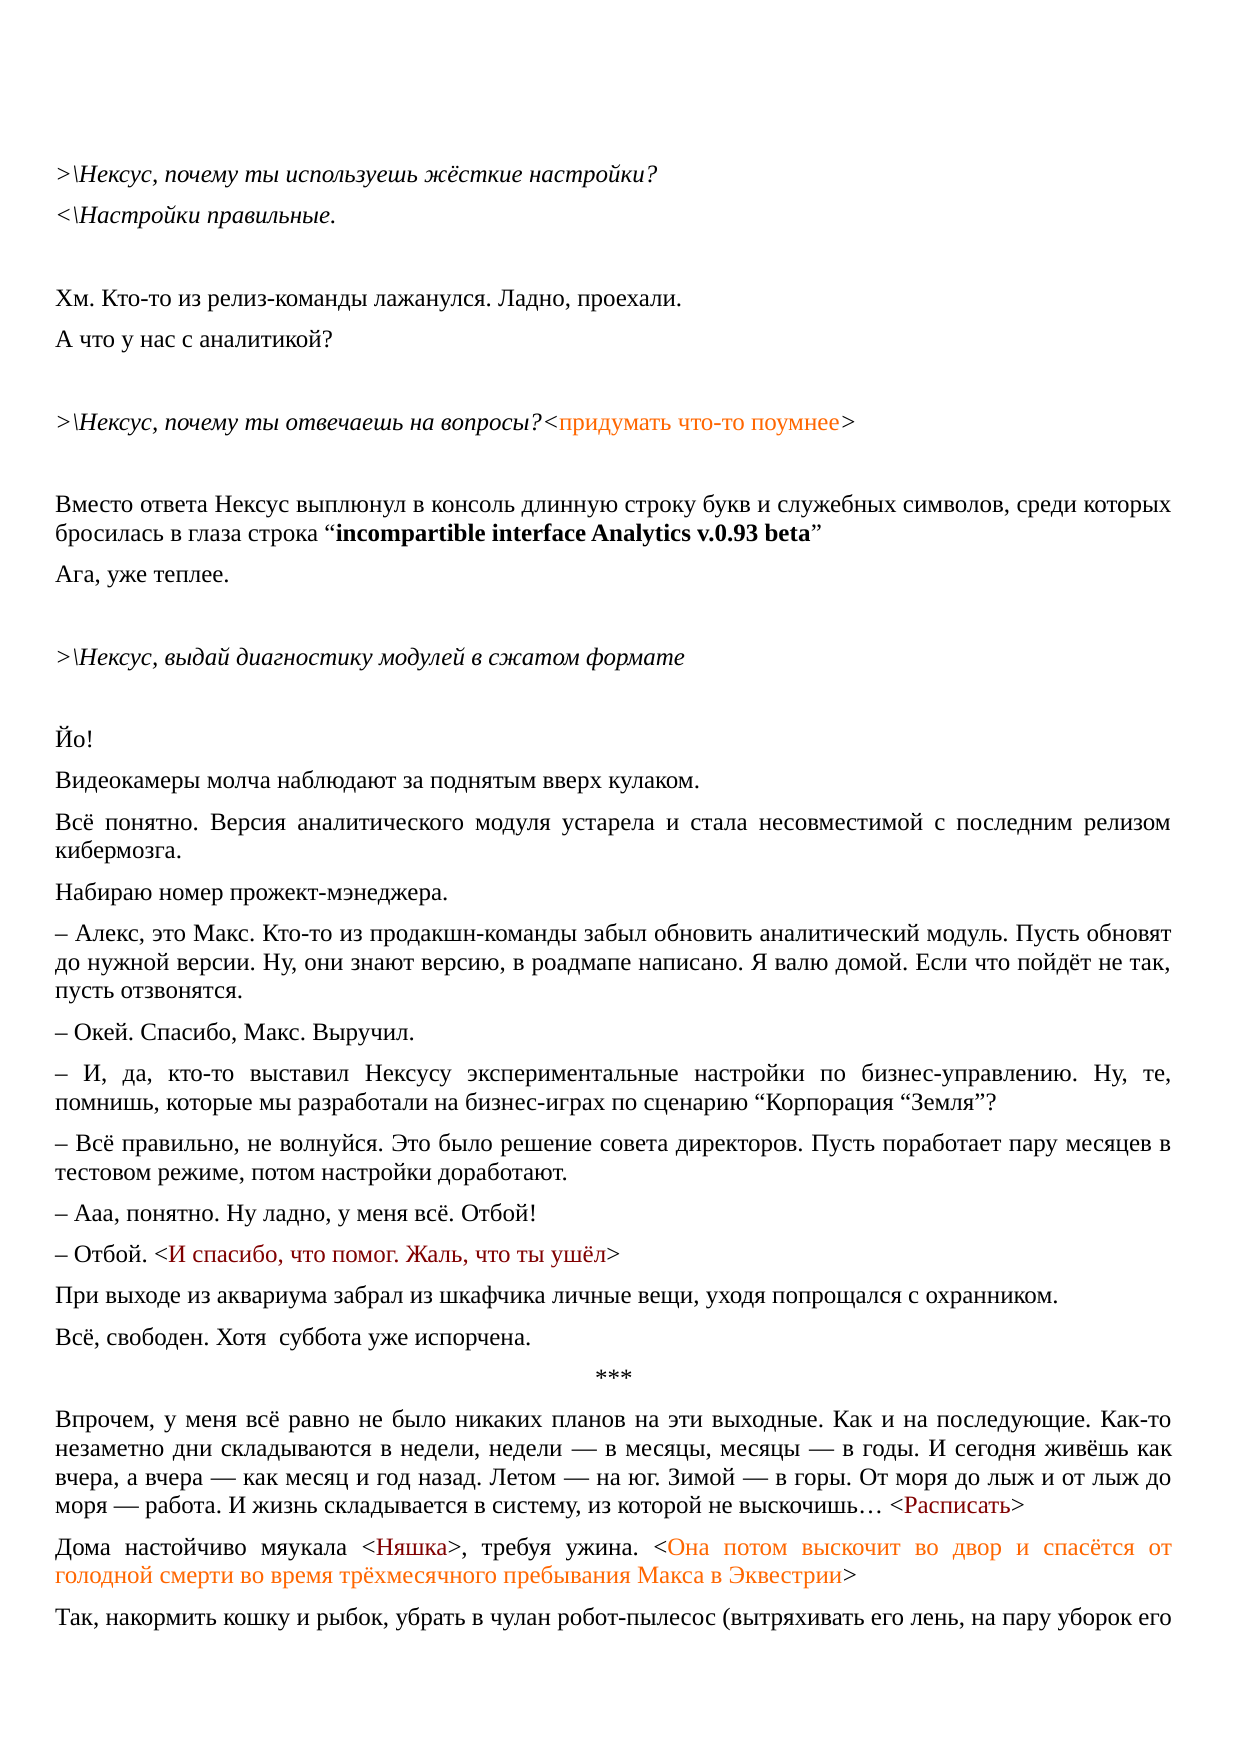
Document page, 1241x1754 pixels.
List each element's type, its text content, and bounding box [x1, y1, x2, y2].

text – Всё правильно, не волнуйся. Это было решение совета директоров. Пусть поработает пару месяцев в тестовом режиме, потом настройки доработают. [55, 1128, 1172, 1186]
text Всё, свободен. Хотя суббота уже испорчена. [55, 1322, 1172, 1351]
text Видеокамеры молча наблюдают за поднятым вверх кулаком. [55, 766, 1172, 794]
text Дома настойчиво мяукала <Няшка>, требуя ужина. <Она потом выскочит во двор и спасётся от голодной смерти во время трёхмесячного пребывания Макса в Эквестрии> [55, 1532, 1172, 1589]
text Набираю номер прожект-мэнеджера. [55, 877, 1172, 906]
text – Алекс, это Макс. Кто-то из продакшн-команды забыл обновить аналитический модуль. Пусть обновят до нужной версии. Ну, они знают версию, в роадмапе написано. Я валю домой. Если что пойдёт не так, пусть отзвонятся. [55, 918, 1172, 1004]
text Впрочем, у меня всё равно не было никаких планов на эти выходные. Как и на последующие. Как-то незаметно дни складываются в недели, недели — в месяцы, месяцы — в годы. И сегодня живёшь как вчера, а вчера — как месяц и год назад. Летом — на юг. Зимой — в горы. От моря до лыж и от лыж до моря — работа. И жизнь складывается в систему, из которой не выскочишь… <Расписать> [55, 1404, 1172, 1519]
text – Окей. Спасибо, Макс. Выручил. [55, 1017, 1172, 1046]
text >\Нексус, почему ты используешь жёсткие настройки? [55, 159, 1172, 188]
text >\Нексус, почему ты отвечаешь на вопросы?<придумать что-то поумнее> [55, 407, 1172, 436]
text <\Настройки правильные. [55, 201, 1172, 229]
text >\Нексус, выдай диагностику модулей в сжатом формате [55, 642, 1172, 671]
text А что у нас с аналитикой? [55, 324, 1172, 353]
text Ага, уже теплее. [55, 559, 1172, 588]
text Так, накормить кошку и рыбок, убрать в чулан робот-пылесос (вытряхивать его лень, на пару уборок его [55, 1602, 1172, 1631]
text *** [55, 1363, 1172, 1392]
text Хм. Кто-то из релиз-команды лажанулся. Ладно, проехали. [55, 283, 1172, 312]
text Всё понятно. Версия аналитического модуля устарела и стала несовместимой с последним релизом кибермозга. [55, 807, 1172, 864]
text – Отбой. <И спасибо, что помог. Жаль, что ты ушёл> [55, 1239, 1172, 1268]
text Йо! [55, 724, 1172, 753]
text – Ааа, понятно. Ну ладно, у меня всё. Отбой! [55, 1198, 1172, 1227]
text Вместо ответа Нексус выплюнул в консоль длинную строку букв и служебных символов, среди которых бросилась в глаза строка “incompartible interface Analytics v.0.93 beta” [55, 489, 1172, 547]
text – И, да, кто-то выставил Нексусу экспериментальные настройки по бизнес-управлению. Ну, те, помнишь, которые мы разработали на бизнес-играх по сценарию “Корпорация “Земля”? [55, 1058, 1172, 1116]
text При выходе из аквариума забрал из шкафчика личные вещи, уходя попрощался с охранником. [55, 1281, 1172, 1309]
